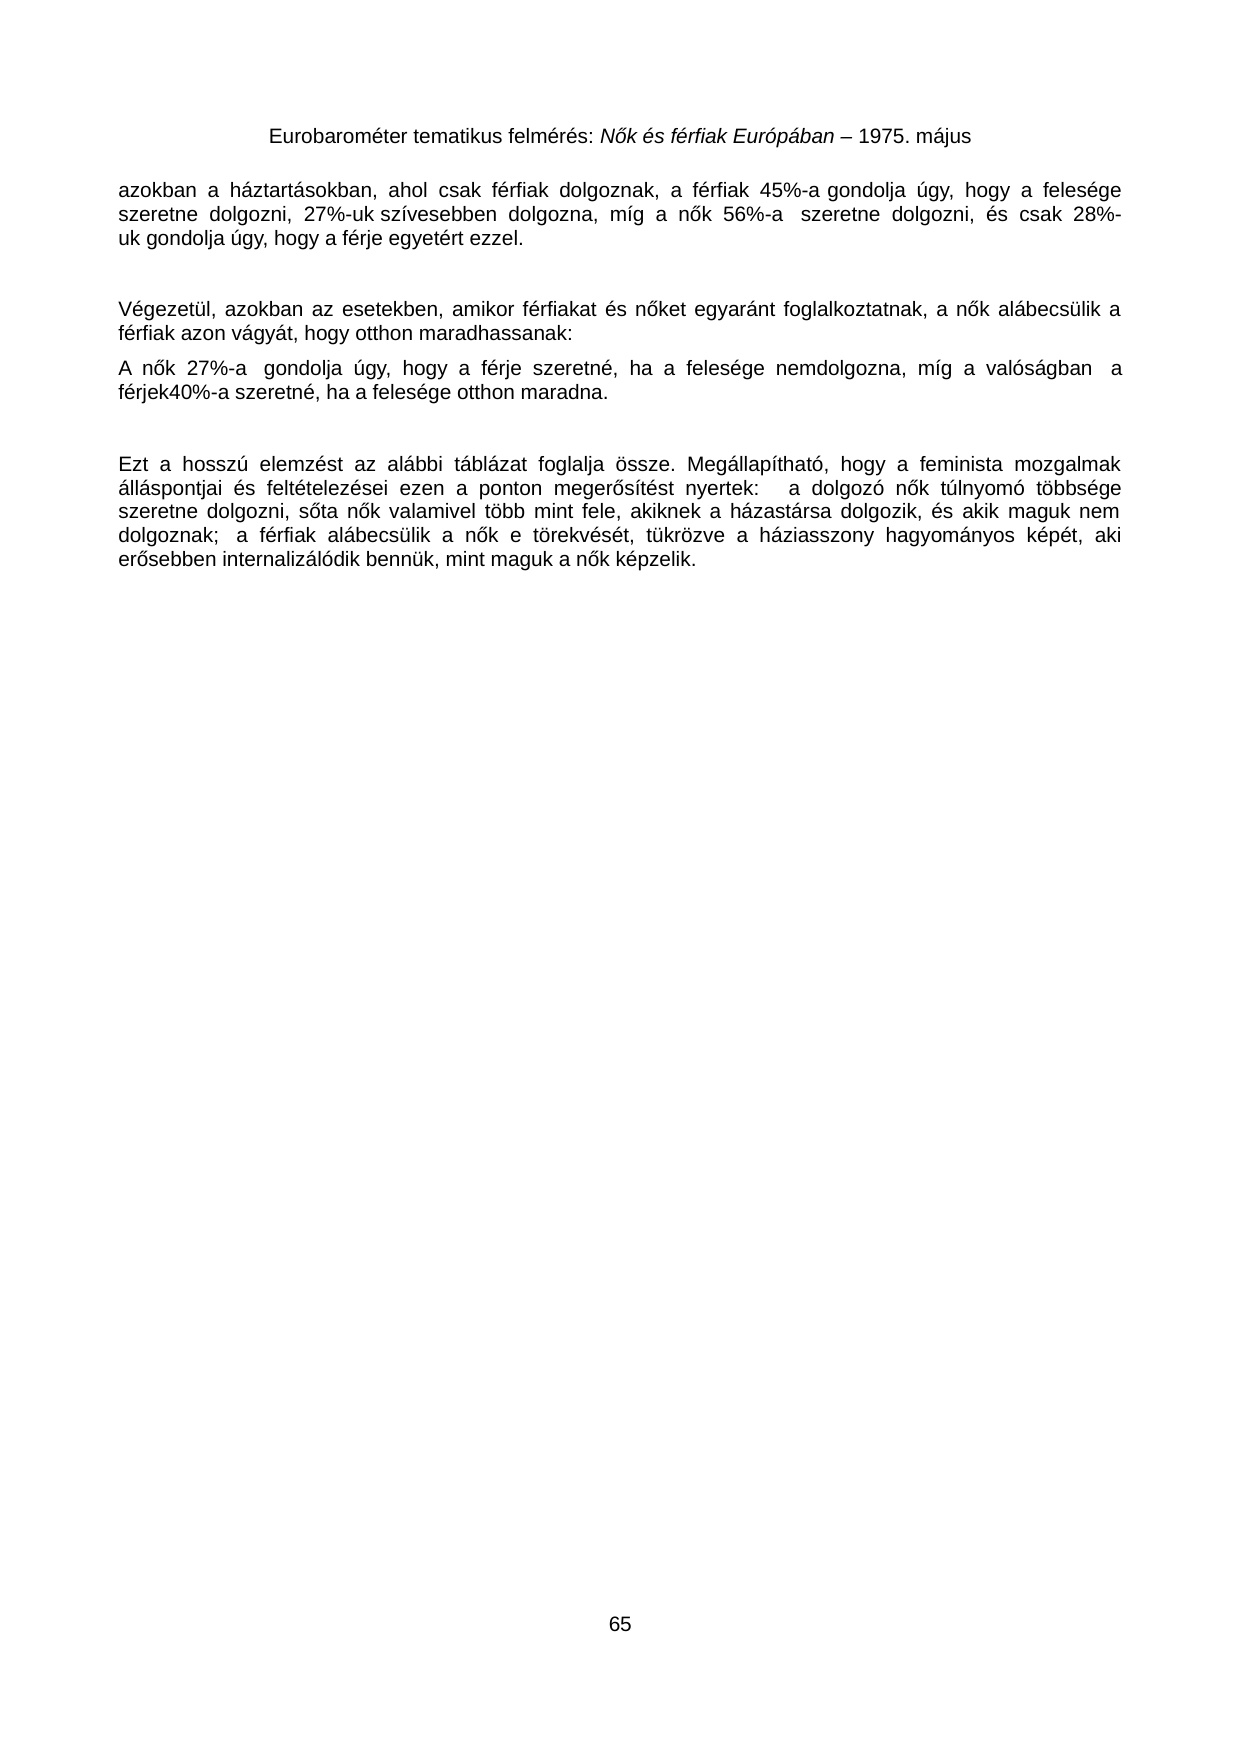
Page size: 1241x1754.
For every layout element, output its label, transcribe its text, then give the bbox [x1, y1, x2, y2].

text Ezt a hosszú elemzést az alábbi táblázat foglalja össze. Megállapítható, hogy a feminista mozgalmak álláspontjai és feltételezései ezen a ponton megerősítést nyertek: a dolgozó nők túlnyomó többsége szeretne dolgozni, sőta nők valamivel több mint fele, akiknek a házastársa dolgozik, és akik maguk nem dolgoznak; a férfiak alábecsülik a nők e törekvését, tükrözve a háziasszony hagyományos képét, aki erősebben internalizálódik bennük, mint maguk a nők képzelik. [118, 451, 1122, 571]
text Végezetül, azokban az esetekben, amikor férfiakat és nőket egyaránt foglalkoztatnak, a nők alábecsülik a férfiak azon vágyát, hogy otthon maradhassanak: [118, 297, 1122, 344]
text azokban a háztartásokban, ahol csak férfiak dolgoznak, a férfiak 45%-a gondolja úgy, hogy a felesége szeretne dolgozni, 27%-uk szívesebben dolgozna, míg a nők 56%-a szeretne dolgozni, és csak 28%-uk gondolja úgy, hogy a férje egyetért ezzel. [118, 177, 1122, 249]
text A nők 27%-a gondolja úgy, hogy a férje szeretné, ha a felesége nemdolgozna, míg a valóságban a férjek40%-a szeretné, ha a felesége otthon maradna. [118, 356, 1122, 404]
